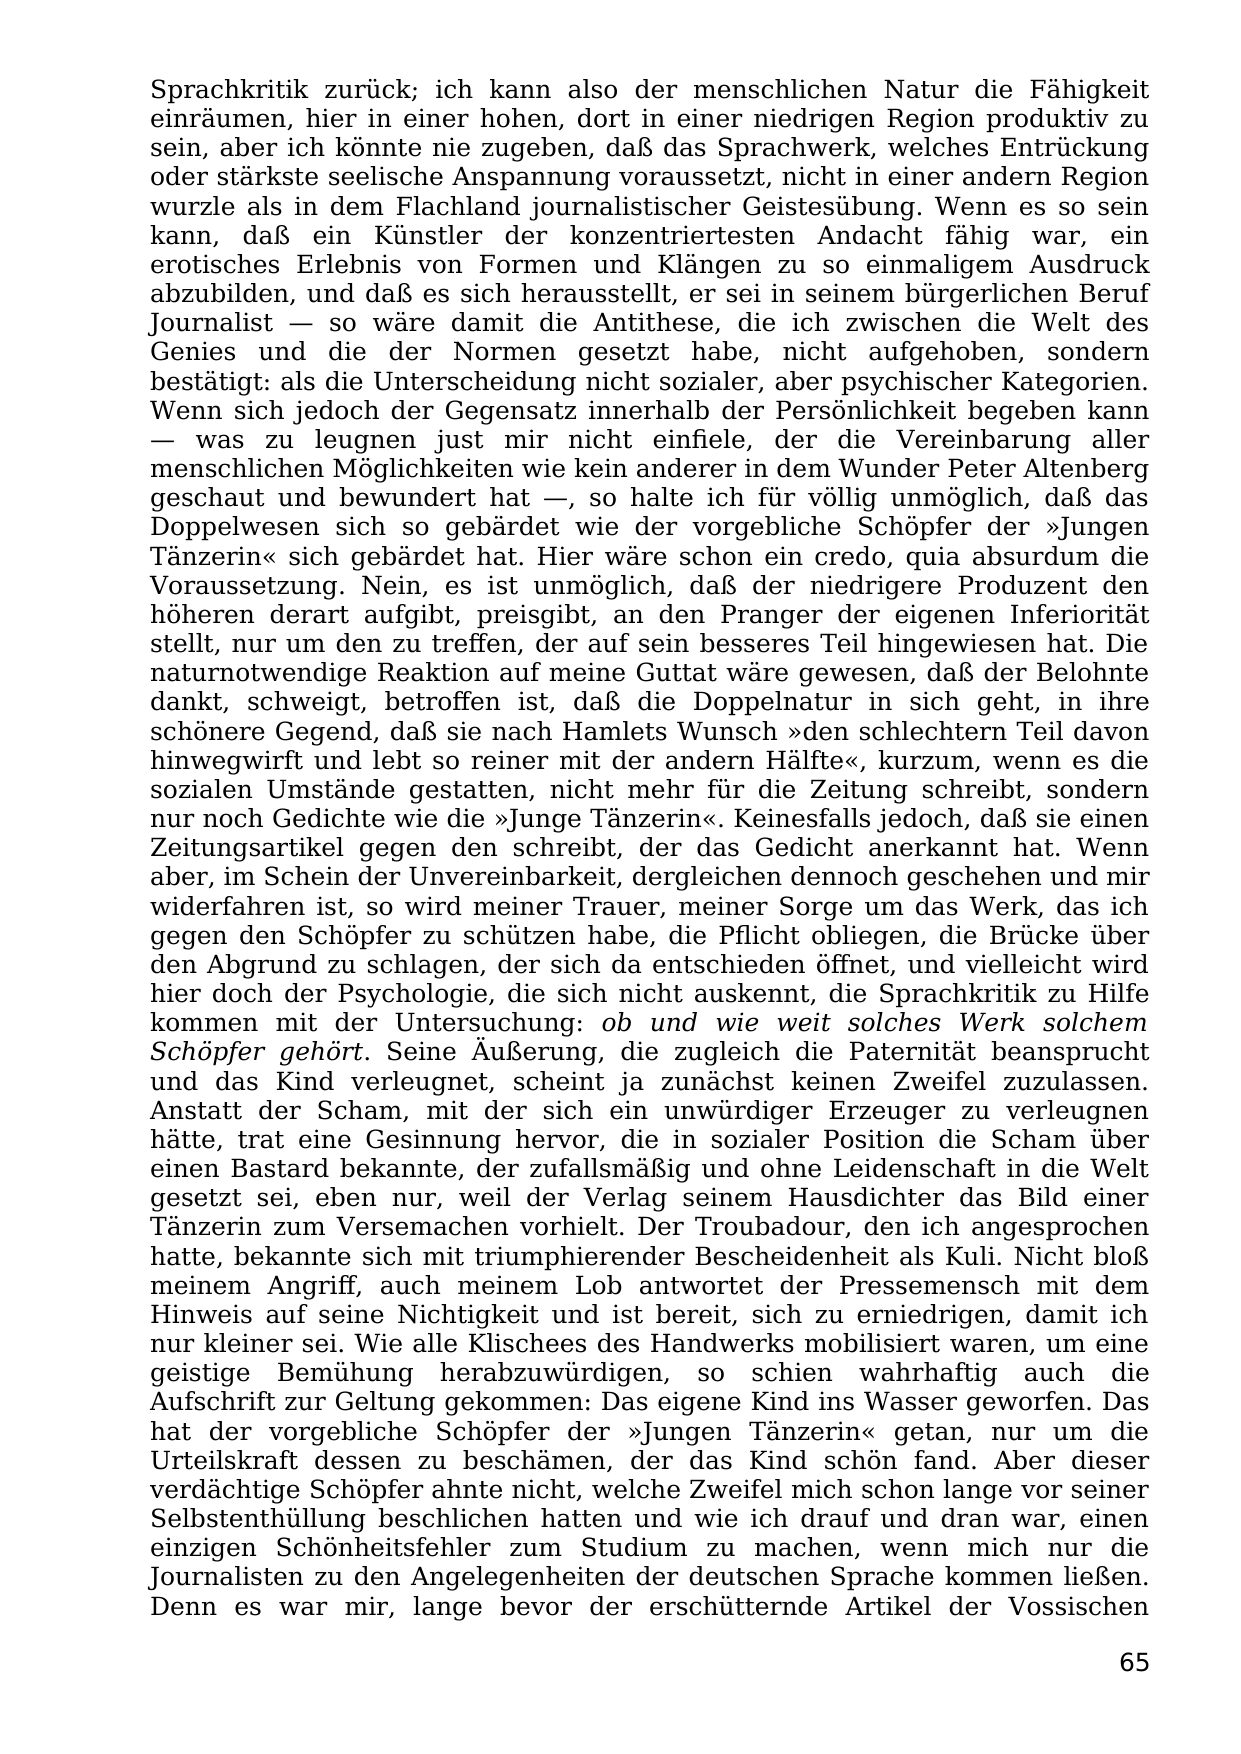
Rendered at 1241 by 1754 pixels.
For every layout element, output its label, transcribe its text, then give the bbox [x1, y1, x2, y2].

text Sprachkritik zurück; ich kann also der menschlichen Natur die Fähigkeit einräumen, hier in einer hohen, dort in einer niedrigen Region produktiv zu sein, aber ich könnte nie zugeben, daß das Sprachwerk, welches Entrückung oder stärkste seelische Anspannung voraussetzt, nicht in einer andern Region wurzle als in dem Flachland journalistischer Geistesübung. Wenn es so sein kann, daß ein Künstler der konzentriertesten Andacht fähig war, ein erotisches Erlebnis von Formen und Klängen zu so einmaligem Ausdruck abzubilden, und daß es sich herausstellt, er sei in seinem bürgerlichen Beruf Journalist — so wäre damit die Antithese, die ich zwischen die Welt des Genies und die der Normen gesetzt habe, nicht aufgehoben, sondern bestätigt: als die Unterscheidung nicht sozialer, aber psychischer Kategorien. Wenn sich jedoch der Gegensatz innerhalb der Persönlichkeit begeben kann — was zu leugnen just mir nicht einfiele, der die Vereinbarung aller menschlichen Möglichkeiten wie kein anderer in dem Wunder Peter Altenberg geschaut und bewundert hat —, so halte ich für völlig unmöglich, daß das Doppelwesen sich so gebärdet wie der vorgebliche Schöpfer der »Jungen Tänzerin« sich gebärdet hat. Hier wäre schon ein credo, quia absurdum die Voraussetzung. Nein, es ist unmöglich, daß der niedrigere Produzent den höheren derart aufgibt, preisgibt, an den Pranger der eigenen Inferiorität stellt, nur um den zu treffen, der auf sein besseres Teil hingewiesen hat. Die naturnotwendige Reaktion auf meine Guttat wäre gewesen, daß der Belohnte dankt, schweigt, betroffen ist, daß die Doppelnatur in sich geht, in ihre schönere Gegend, daß sie nach Hamlets Wunsch »den schlechtern Teil davon hinwegwirft und lebt so reiner mit der andern Hälfte«, kurzum, wenn es die sozialen Umstände gestatten, nicht mehr für die Zeitung schreibt, sondern nur noch Gedichte wie die »Junge Tänzerin«. Keinesfalls jedoch, daß sie einen Zeitungsartikel gegen den schreibt, der das Gedicht anerkannt hat. Wenn aber, im Schein der Unvereinbarkeit, dergleichen dennoch geschehen und mir widerfahren ist, so wird meiner Trauer, meiner Sorge um das Werk, das ich gegen den Schöpfer zu schützen habe, die Pflicht obliegen, die Brücke über den Abgrund zu schlagen, der sich da entschieden öffnet, und vielleicht wird hier doch der Psychologie, die sich nicht auskennt, die Sprachkritik zu Hilfe kommen mit der Untersuchung: ob und wie weit solches Werk solchem Schöpfer gehört. Seine Äußerung, die zugleich die Paternität beansprucht und das Kind verleugnet, scheint ja zunächst keinen Zweifel zuzulassen. Anstatt der Scham, mit der sich ein unwürdiger Erzeuger zu verleugnen hätte, trat eine Gesinnung hervor, die in sozialer Position die Scham über einen Bastard bekannte, der zufallsmäßig und ohne Leidenschaft in die Welt gesetzt sei, eben nur, weil der Verlag seinem Hausdichter das Bild einer Tänzerin zum Versemachen vorhielt. Der Troubadour, den ich angesprochen hatte, bekannte sich mit triumphierender Bescheidenheit als Kuli. Nicht bloß meinem Angriff, auch meinem Lob antwortet der Pressemensch mit dem Hinweis auf seine Nichtigkeit und ist bereit, sich zu erniedrigen, damit ich nur kleiner sei. Wie alle Klischees des Handwerks mobilisiert waren, um eine geistige Bemühung herabzuwürdigen, so schien wahrhaftig auch die Aufschrift zur Geltung gekommen: Das eigene Kind ins Wasser geworfen. Das hat der vorgebliche Schöpfer der »Jungen Tänzerin« getan, nur um die Urteilskraft dessen zu beschämen, der das Kind schön fand. Aber dieser verdächtige Schöpfer ahnte nicht, welche Zweifel mich schon lange vor seiner Selbstenthüllung beschlichen hatten und wie ich drauf und dran war, einen einzigen Schönheitsfehler zum Studium zu machen, wenn mich nur die Journalisten zu den Angelegenheiten der deutschen Sprache kommen ließen. Denn es war mir, lange bevor der erschütternde Artikel der Vossischen [150, 75, 1151, 1621]
